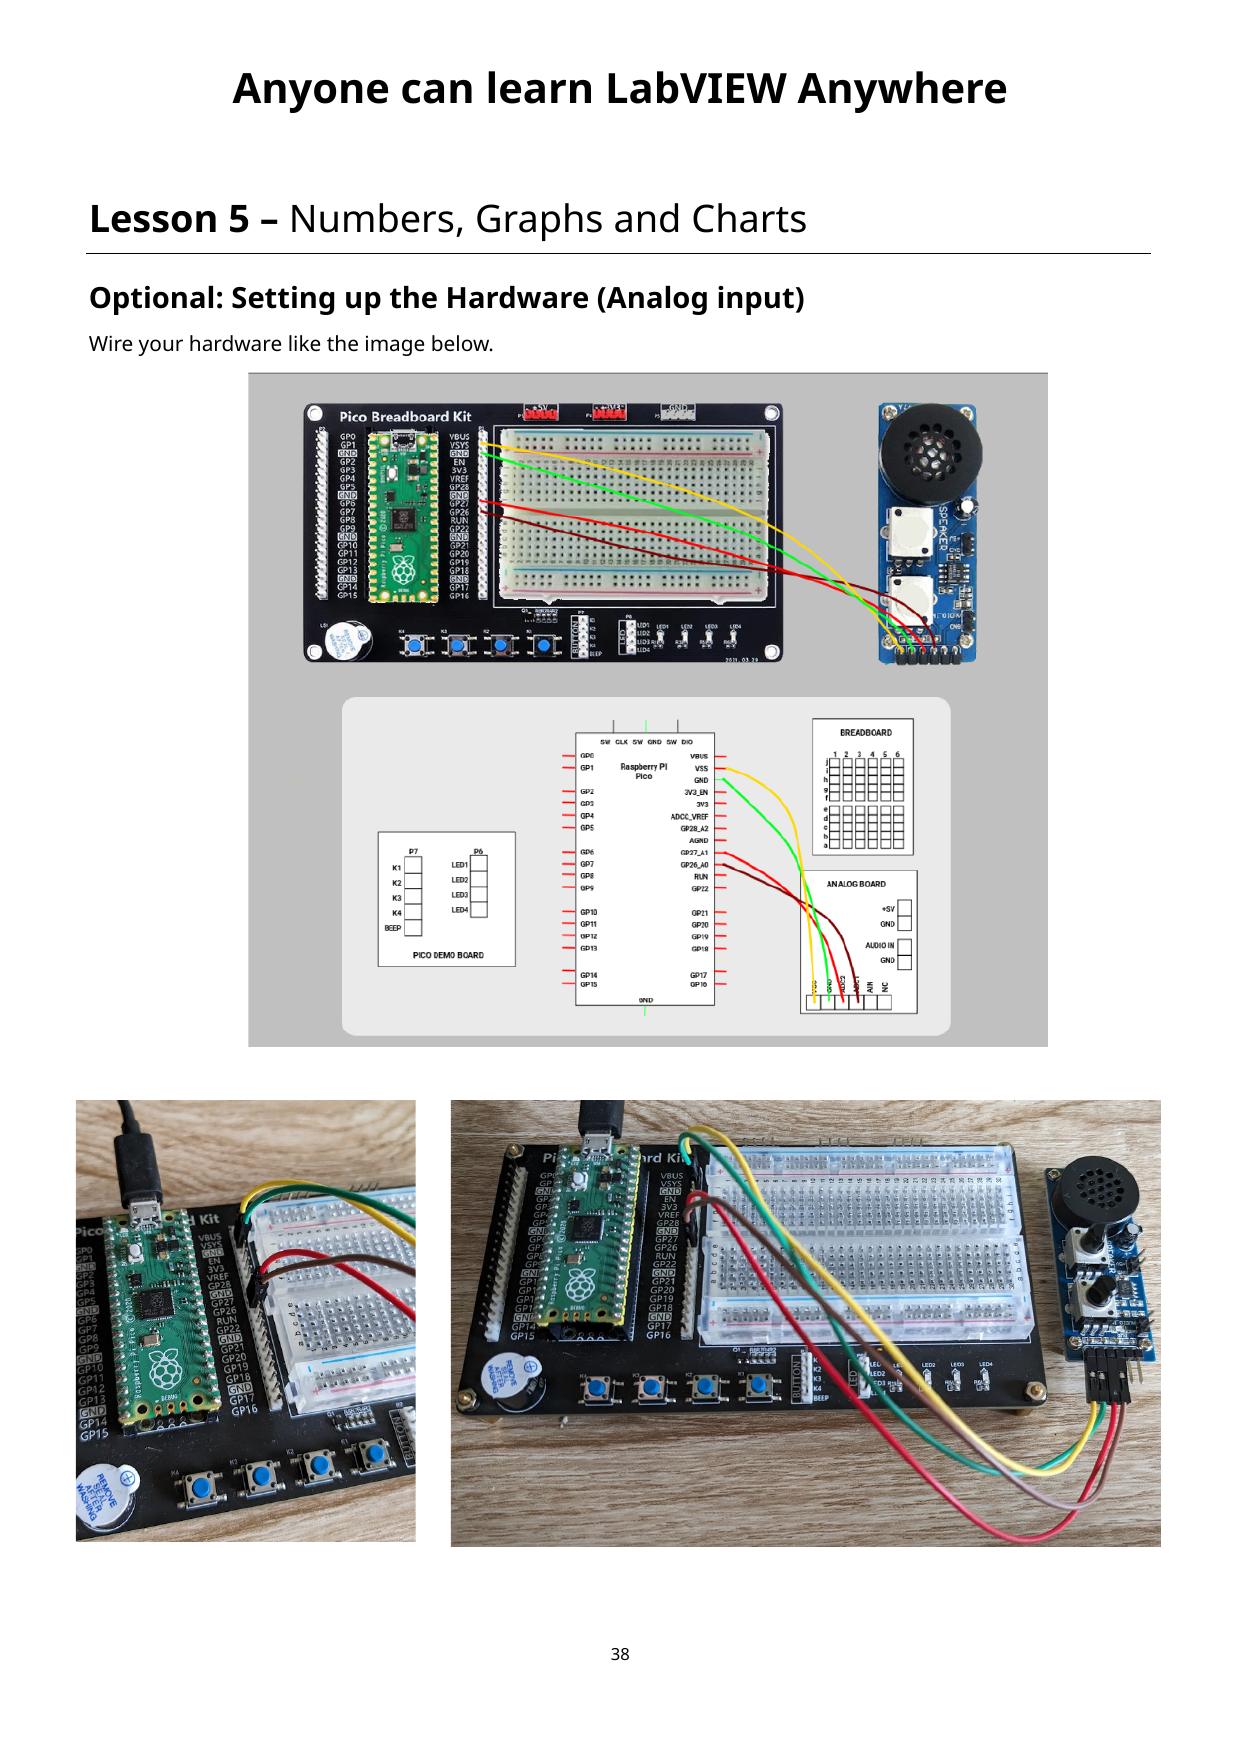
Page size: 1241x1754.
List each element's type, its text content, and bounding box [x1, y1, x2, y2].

subtitle Lesson 5 – Numbers, Graphs and Charts [88, 192, 1152, 244]
picture [450, 1100, 1161, 1547]
text Wire your hardware like the image below. [88, 329, 1152, 358]
subtitle Optional: Setting up the Hardware (Analog input) [88, 277, 1152, 317]
picture [248, 372, 1048, 1047]
picture [75, 1100, 416, 1542]
